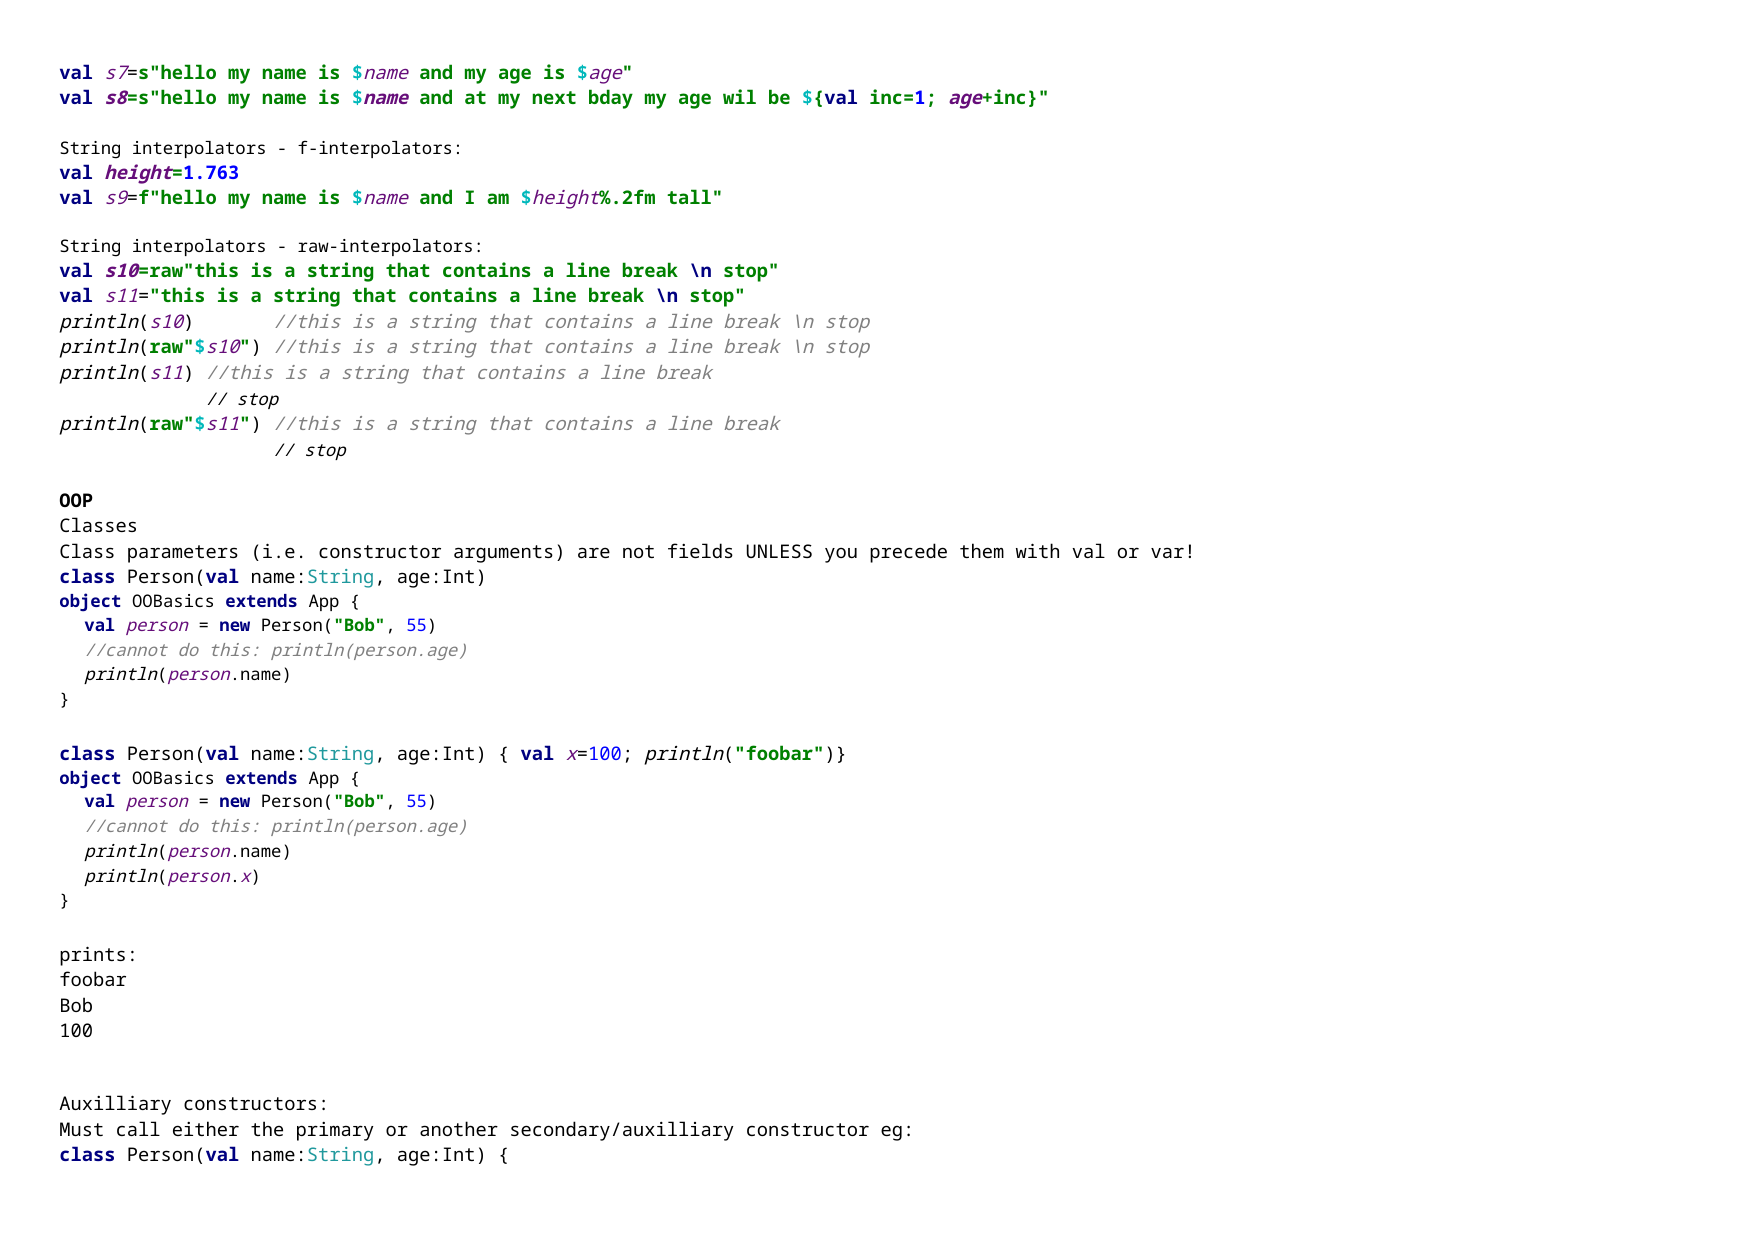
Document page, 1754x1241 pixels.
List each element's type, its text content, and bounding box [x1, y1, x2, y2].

text foobar [59, 967, 1695, 992]
text val height=1.763 [59, 159, 1695, 185]
text Must call either the primary or another secondary/auxilliary constructor eg: [59, 1116, 1695, 1141]
text val s7=s"hello my name is $name and my age is $age" [59, 59, 1695, 84]
text val s8=s"hello my name is $name and at my next bday my age wil be ${val inc=1; age+inc}" [59, 84, 1695, 110]
text class Person(val name:String, age:Int) { [59, 1141, 1695, 1167]
text println(person.name) [59, 839, 1695, 863]
text class Person(val name:String, age:Int) { val x=100; println("foobar")} [59, 740, 1695, 766]
text println(person.x) [59, 863, 1695, 888]
text val s9=f"hello my name is $name and I am $height%.2fm tall" [59, 185, 1695, 210]
text val s10=raw"this is a string that contains a line break \n stop" [59, 257, 1695, 283]
text class Person(val name:String, age:Int) [59, 563, 1695, 589]
text println(s10) //this is a string that contains a line break \n stop [59, 308, 1695, 334]
text // stop [59, 436, 1695, 461]
text object OOBasics extends App { [59, 589, 1695, 613]
text } [59, 687, 1695, 711]
text val person = new Person("Bob", 55) [59, 789, 1695, 814]
text // stop [59, 385, 1695, 410]
text Class parameters (i.e. constructor arguments) are not fields UNLESS you precede them with val or var! [59, 538, 1695, 563]
text println(s11) //this is a string that contains a line break [59, 359, 1695, 385]
text Bob [59, 992, 1695, 1018]
text //cannot do this: println(person.age) [59, 814, 1695, 839]
text println(raw"$s10") //this is a string that contains a line break \n stop [59, 334, 1695, 359]
text val s11="this is a string that contains a line break \n stop" [59, 283, 1695, 308]
text } [59, 888, 1695, 912]
text prints: [59, 941, 1695, 967]
text val person = new Person("Bob", 55) [59, 613, 1695, 637]
text //cannot do this: println(person.age) [59, 637, 1695, 662]
text println(person.name) [59, 662, 1695, 687]
text Auxilliary constructors: [59, 1090, 1695, 1116]
text OOP [59, 487, 1695, 512]
text println(raw"$s11") //this is a string that contains a line break [59, 410, 1695, 436]
text object OOBasics extends App { [59, 766, 1695, 789]
text String interpolators - raw-interpolators: [59, 234, 1695, 257]
text Classes [59, 512, 1695, 538]
text String interpolators - f-interpolators: [59, 136, 1695, 159]
text 100 [59, 1018, 1695, 1043]
